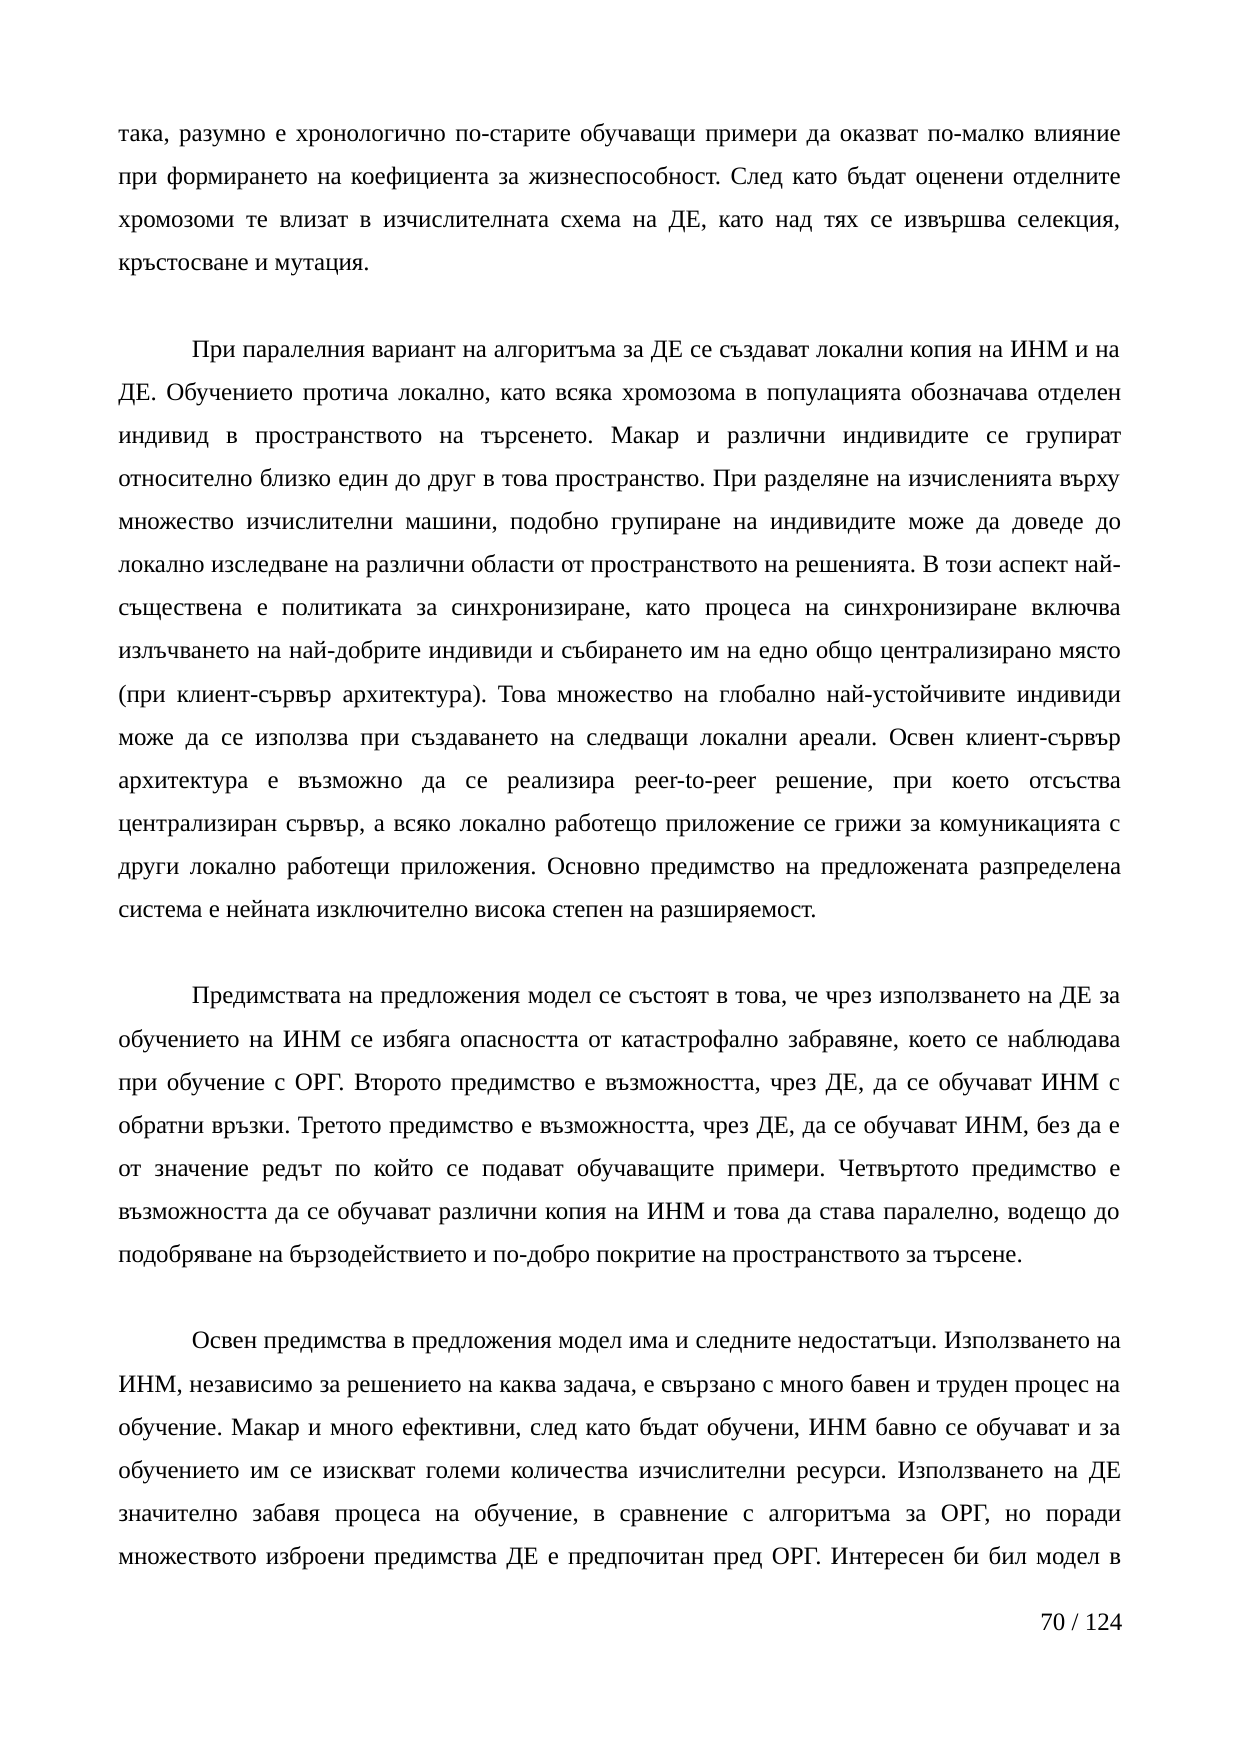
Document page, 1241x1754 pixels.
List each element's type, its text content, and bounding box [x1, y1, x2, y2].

text Освен предимства в предложения модел има и следните недостатъци. Използването на ИНМ, независимо за решението на каква задача, е свързано с много бавен и труден процес на обучение. Макар и много ефективни, след като бъдат обучени, ИНМ бавно се обучават и за обучението им се изискват големи количества изчислителни ресурси. Използването на ДЕ значително забавя процеса на обучение, в сравнение с алгоритъма за ОРГ, но поради множеството изброени предимства ДЕ е предпочитан пред ОРГ. Интересен би бил модел в [118, 1326, 1122, 1570]
text При паралелния вариант на алгоритъма за ДЕ се създават локални копия на ИНМ и на ДЕ. Обучението протича локално, като всяка хромозома в популацията обозначава отделен индивид в пространството на търсенето. Макар и различни индивидите се групират относително близко един до друг в това пространство. При разделяне на изчисленията върху множество изчислителни машини, подобно групиране на индивидите може да доведе до локално изследване на различни области от пространството на решенията. В този аспект най-съществена е политиката за синхронизиране, като процеса на синхронизиране включва излъчването на най-добрите индивиди и събирането им на едно общо централизирано място (при клиент-сървър архитектура). Това множество на глобално най-устойчивите индивиди може да се използва при създаването на следващи локални ареали. Освен клиент-сървър архитектура е възможно да се реализира peer-to-peer решение, при което отсъства централизиран сървър, а всяко локално работещо приложение се грижи за комуникацията с други локално работещи приложения. Основно предимство на предложената разпределена система е нейната изключително висока степен на разширяемост. [118, 334, 1122, 923]
text Предимствата на предложения модел се състоят в това, че чрез използването на ДЕ за обучението на ИНМ се избяга опасността от катастрофално забравяне, което се наблюдава при обучение с ОРГ. Второто предимство е възможността, чрез ДЕ, да се обучават ИНМ с обратни връзки. Третото предимство е възможността, чрез ДЕ, да се обучават ИНМ, без да е от значение редът по който се подават обучаващите примери. Четвъртото предимство е възможността да се обучават различни копия на ИНМ и това да става паралелно, водещо до подобряване на бързодействието и по-добро покритие на пространството за търсене. [118, 981, 1122, 1268]
text така, разумно е хронологично по-старите обучаващи примери да оказват по-малко влияние при формирането на коефициента за жизнеспособност. След като бъдат оценени отделните хромозоми те влизат в изчислителната схема на ДЕ, като над тях се извършва селекция, кръстосване и мутация. [118, 118, 1122, 276]
